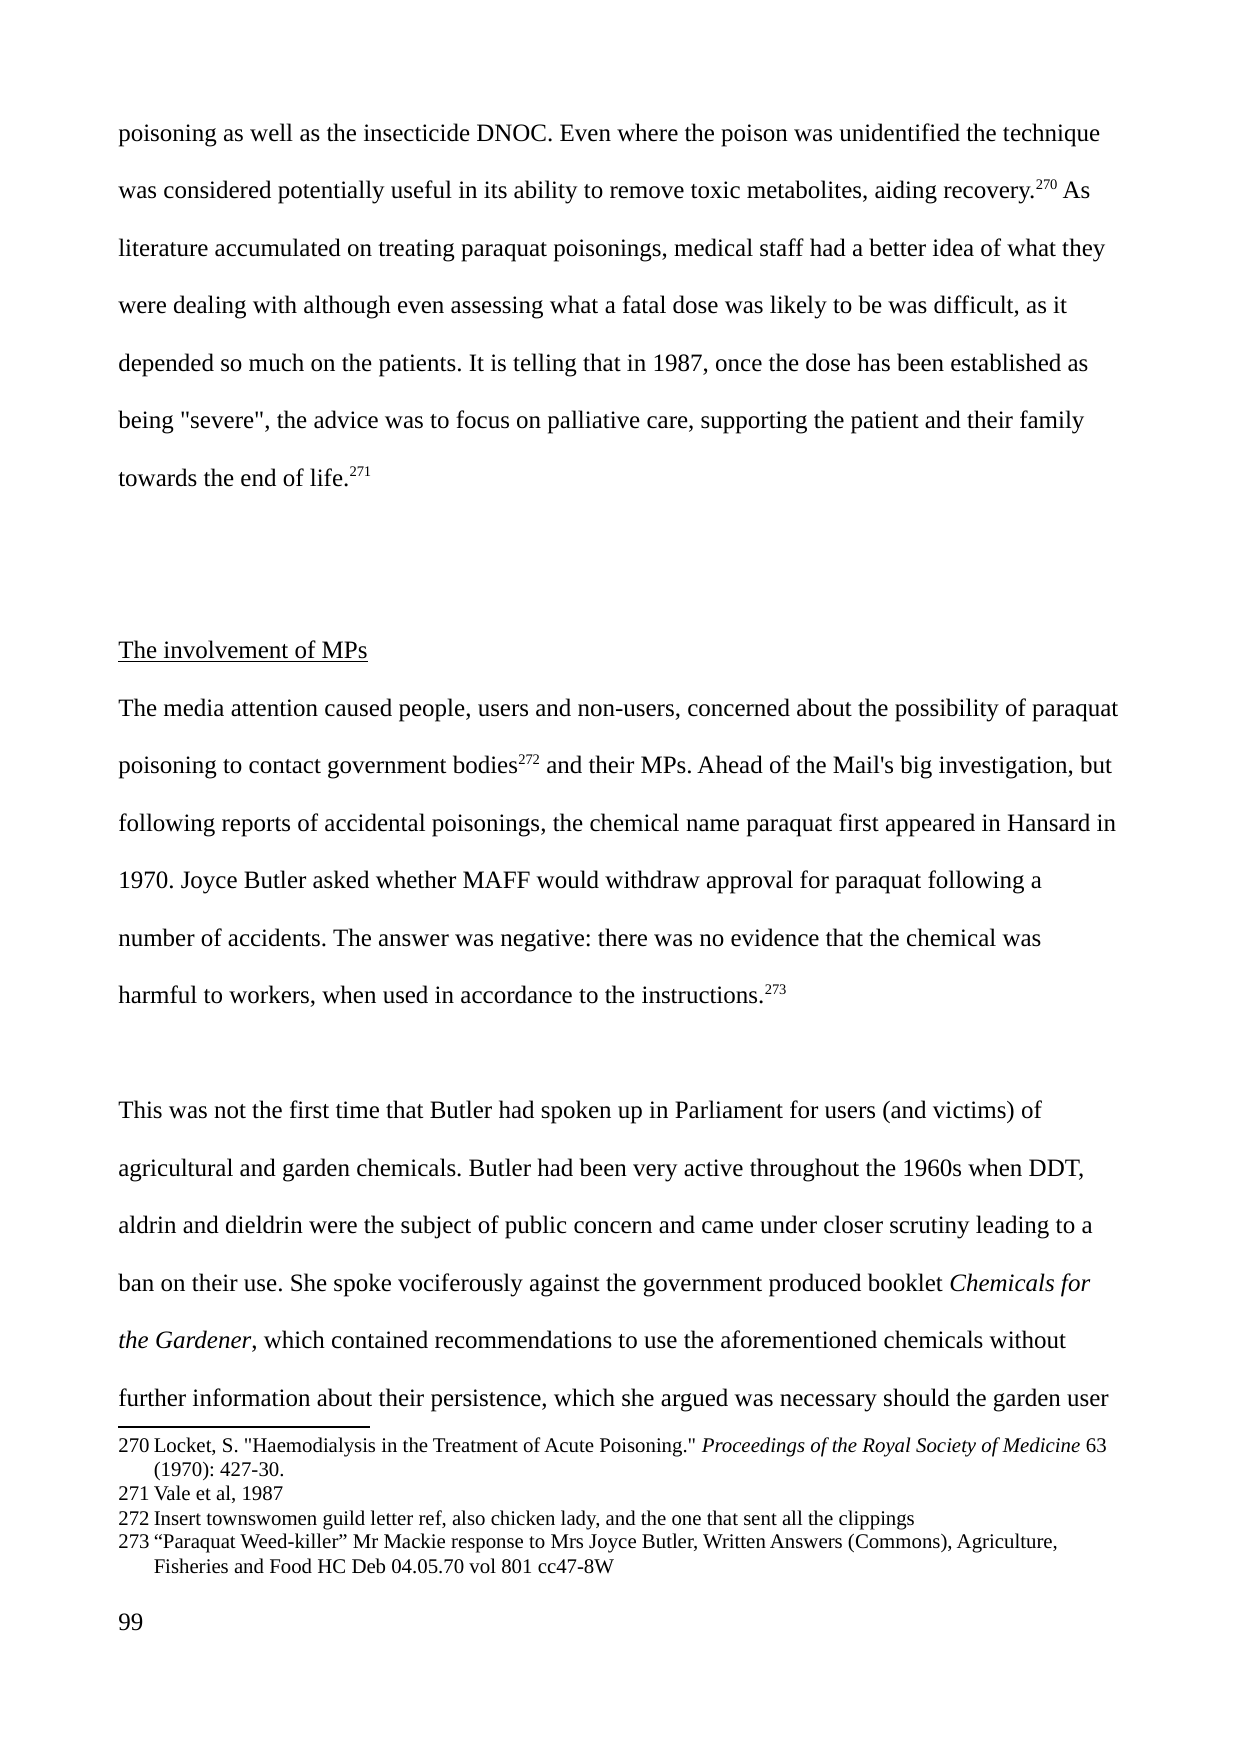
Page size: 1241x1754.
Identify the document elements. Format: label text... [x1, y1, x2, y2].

text Insert townswomen guild letter ref, also chicken lady, and the one that sent all the clippings [118, 1505, 1122, 1529]
text The involvement of MPs [118, 636, 1122, 664]
text Vale et al, 1987 [118, 1481, 1122, 1505]
text poisoning as well as the insecticide DNOC. Even where the poison was unidentified the technique was considered potentially useful in its ability to remove toxic metabolites, aiding recovery. As literature accumulated on treating paraquat poisonings, medical staff had a better idea of what they were dealing with although even assessing what a fatal dose was likely to be was difficult, as it depended so much on the patients. It is telling that in 1987, once the dose has been established as being "severe", the advice was to focus on palliative care, supporting the patient and their family towards the end of life. [118, 118, 1122, 492]
text Locket, S. "Haemodialysis in the Treatment of Acute Poisoning." Proceedings of the Royal Society of Medicine 63 (1970): 427-30. [118, 1433, 1122, 1481]
text “Paraquat Weed-killer” Mr Mackie response to Mrs Joyce Butler, Written Answers (Commons), Agriculture, Fisheries and Food HC Deb 04.05.70 vol 801 cc47-8W [118, 1529, 1122, 1578]
text The media attention caused people, users and non-users, concerned about the possibility of paraquat poisoning to contact government bodies and their MPs. Ahead of the Mail's big investigation, but following reports of accidental poisonings, the chemical name paraquat first appeared in Hansard in 1970. Joyce Butler asked whether MAFF would withdraw approval for paraquat following a number of accidents. The answer was negative: there was no evidence that the chemical was harmful to workers, when used in accordance to the instructions. [118, 693, 1122, 1009]
text This was not the first time that Butler had spoken up in Parliament for users (and victims) of agricultural and garden chemicals. Butler had been very active throughout the 1960s when DDT, aldrin and dieldrin were the subject of public concern and came under closer scrutiny leading to a ban on their use. She spoke vociferously against the government produced booklet Chemicals for the Gardener, which contained recommendations to use the aforementioned chemicals without further information about their persistence, which she argued was necessary should the garden user [118, 1096, 1122, 1412]
